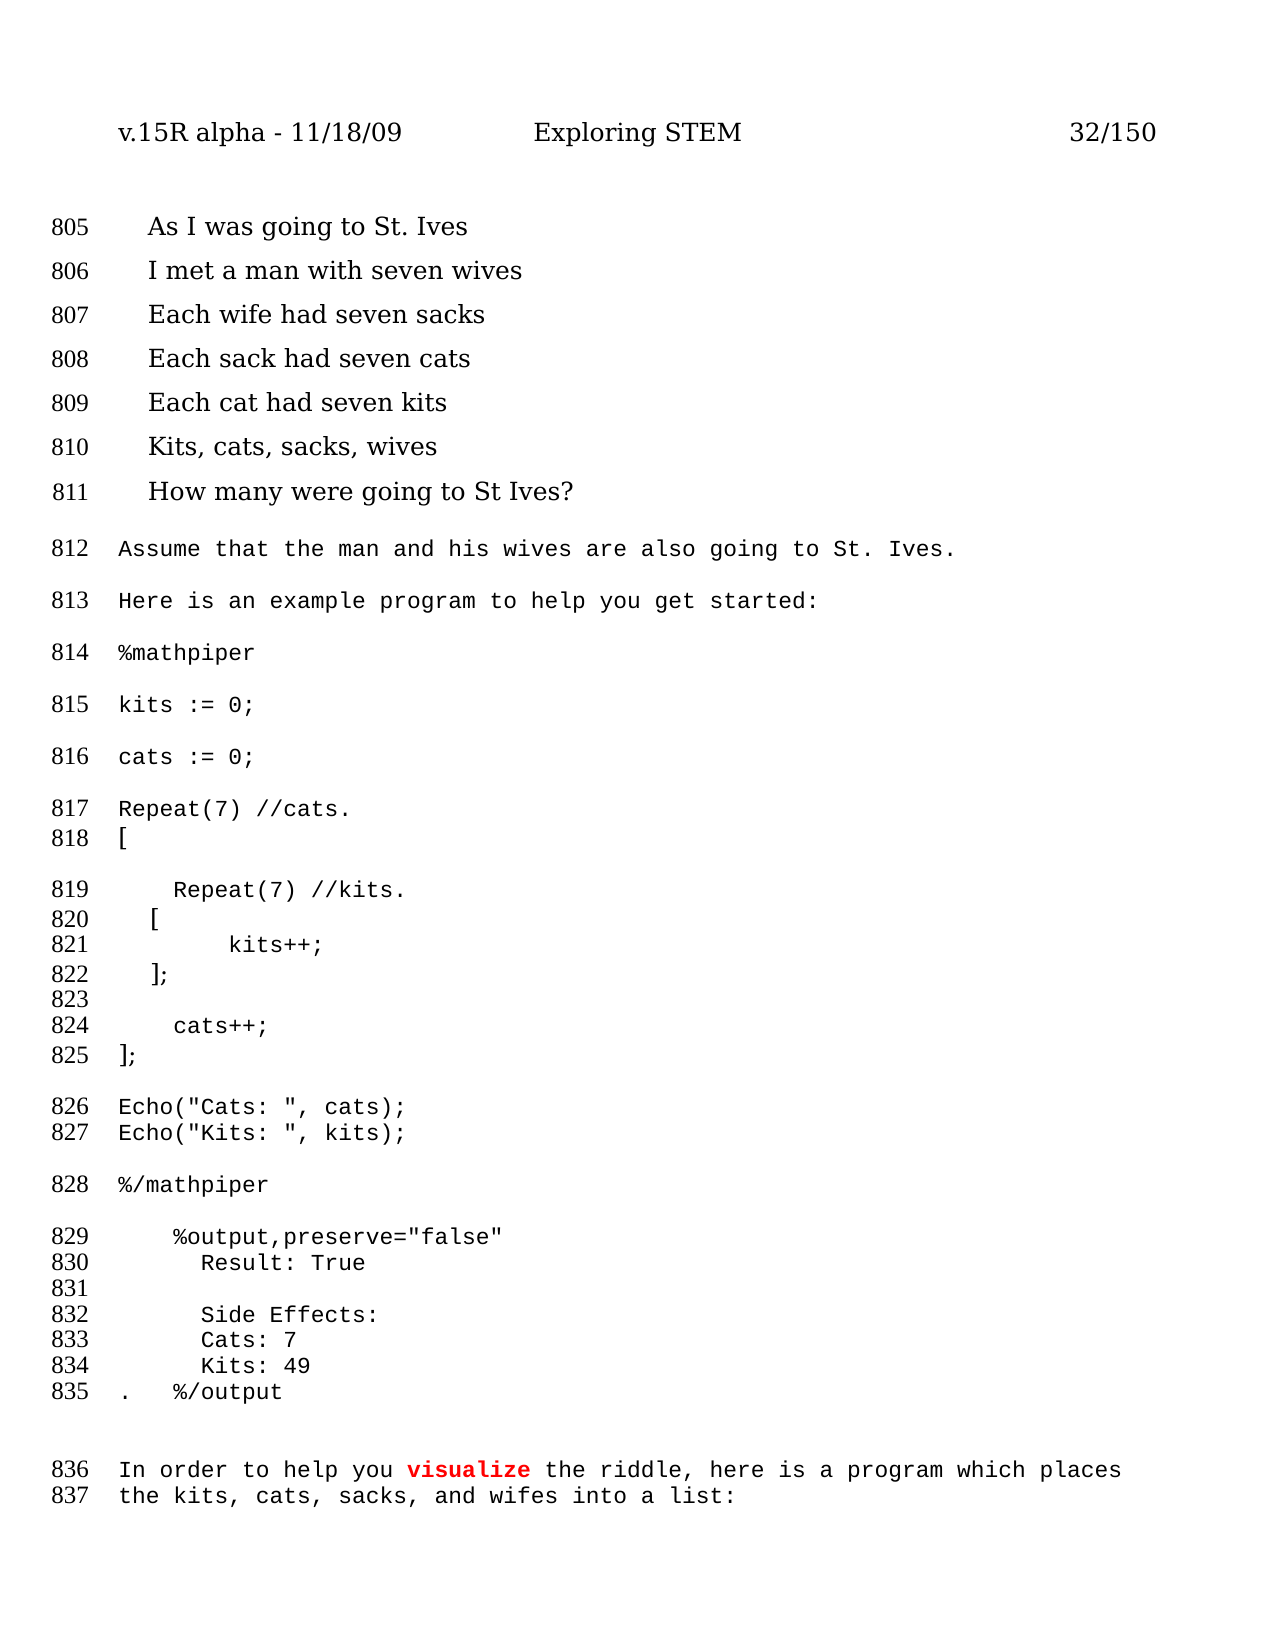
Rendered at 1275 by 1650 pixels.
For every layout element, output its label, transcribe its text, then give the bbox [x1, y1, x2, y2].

text Kits: 49 [118, 1355, 1157, 1381]
text kits++; [118, 933, 1157, 959]
text [ [118, 823, 1157, 852]
text How many were going to St Ives? [148, 477, 1157, 506]
text I met a man with seven wives [148, 256, 1157, 285]
text Each wife had seven sacks [148, 300, 1157, 329]
text %mathpiper [118, 642, 1157, 667]
text Kits, cats, sacks, wives [148, 432, 1157, 462]
text As I was going to St. Ives [148, 212, 1157, 241]
text kits := 0; [118, 693, 1157, 719]
text cats++; [118, 1014, 1157, 1040]
text Result: True [118, 1251, 1157, 1277]
text %/mathpiper [118, 1173, 1157, 1199]
text . %/output [118, 1381, 1157, 1407]
text Each sack had seven cats [148, 344, 1157, 373]
text Here is an example program to help you get started: [118, 590, 1157, 616]
text Each cat had seven kits [148, 388, 1157, 417]
text Assume that the man and his wives are also going to St. Ives. [118, 538, 1157, 564]
text [ [118, 904, 1157, 933]
text Side Effects: [118, 1303, 1157, 1329]
text Echo("Cats: ", cats); [118, 1095, 1157, 1121]
text Echo("Kits: ", kits); [118, 1121, 1157, 1147]
text ]; [118, 959, 1157, 988]
text %output,preserve="false" [118, 1225, 1157, 1251]
text Repeat(7) //kits. [118, 878, 1157, 904]
text Repeat(7) //cats. [118, 797, 1157, 823]
text In order to help you visualize the riddle, here is a program which places the kits, cats, sacks, and wifes into a list: [118, 1458, 1157, 1510]
text Cats: 7 [118, 1329, 1157, 1355]
text cats := 0; [118, 745, 1157, 771]
text ]; [118, 1040, 1157, 1069]
